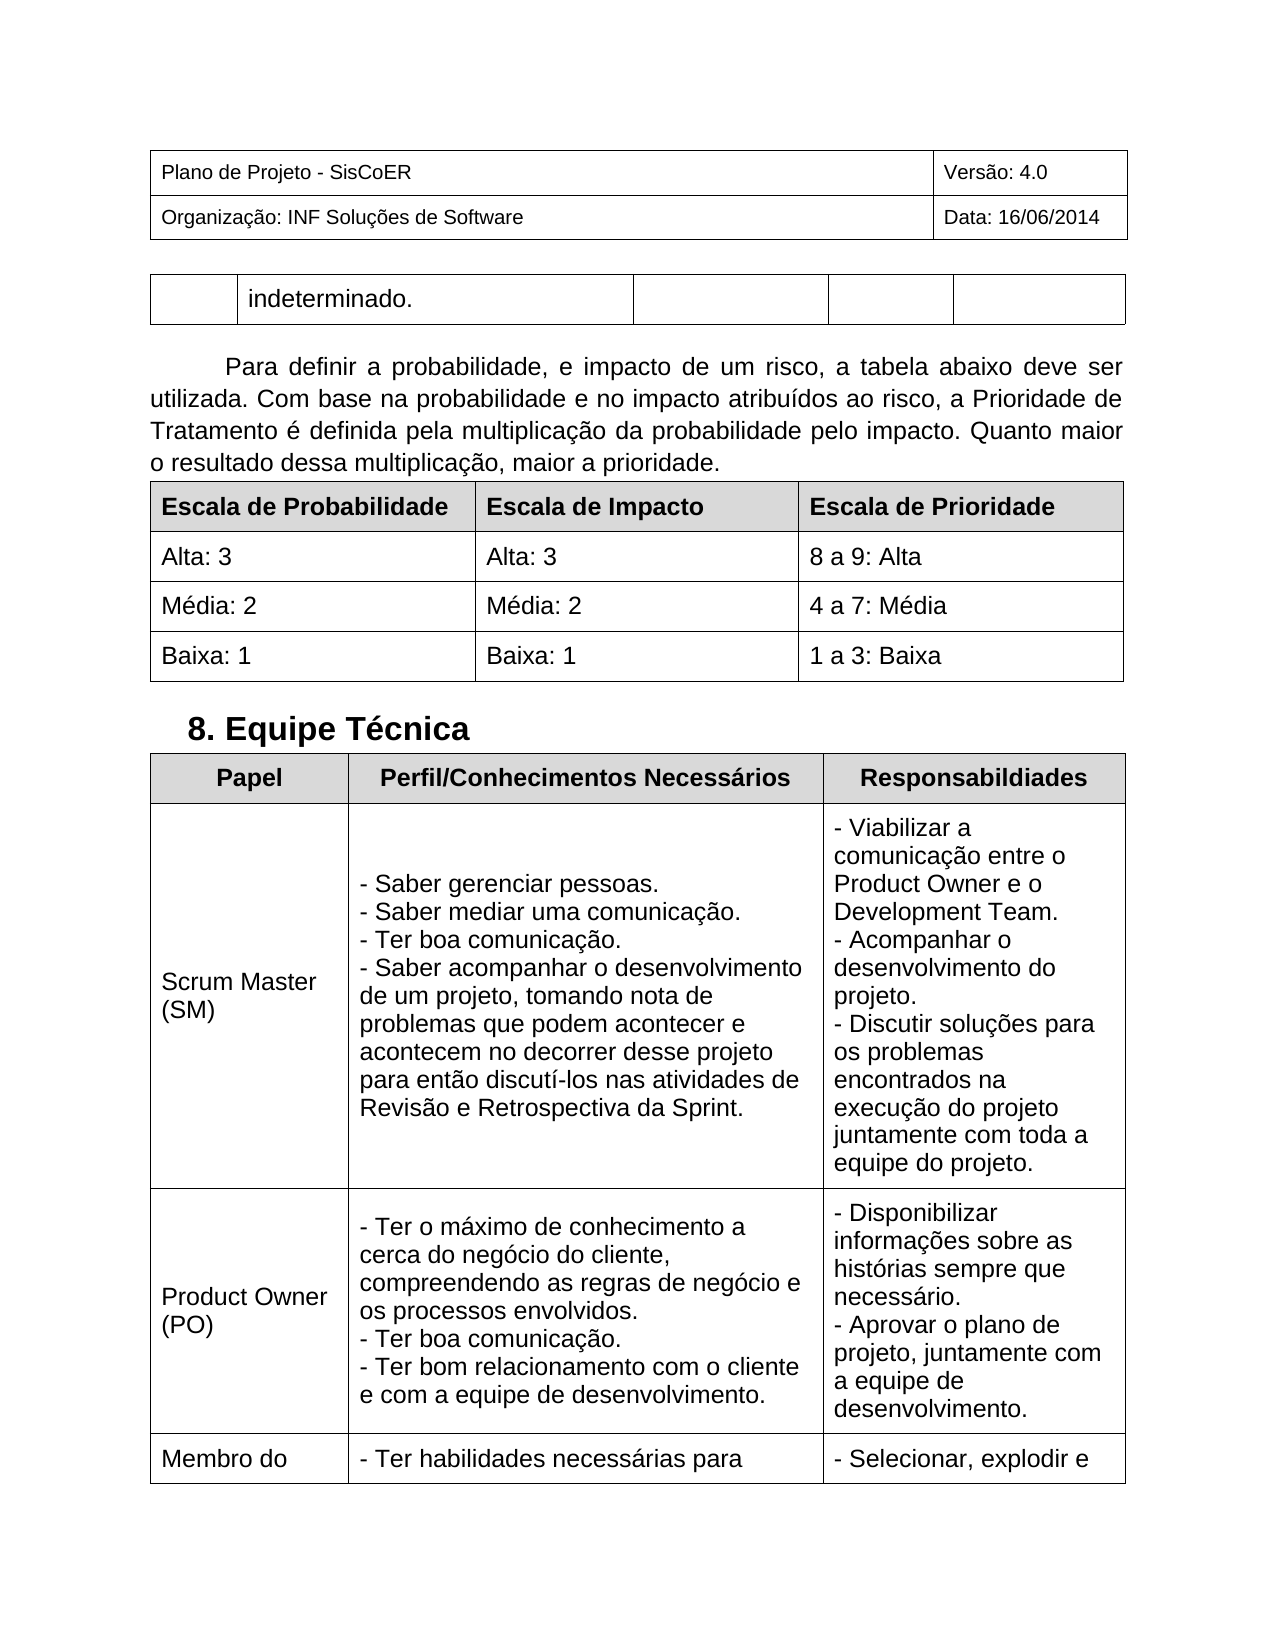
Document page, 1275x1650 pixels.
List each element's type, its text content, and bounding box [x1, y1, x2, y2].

table_cell [954, 275, 1125, 323]
table_cell Product Owner (PO) [151, 1189, 348, 1433]
table_cell Alta: 3 [476, 532, 798, 581]
table_cell Baixa: 1 [151, 632, 475, 681]
table_cell Baixa: 1 [476, 632, 798, 681]
table_cell [829, 275, 953, 323]
table_cell [634, 275, 828, 323]
table_cell indeterminado. [238, 275, 633, 323]
table_header Escala de Probabilidade [151, 482, 475, 531]
table_cell - Ter o máximo de conhecimento a cerca do negócio do cliente, compreendendo as regras de negócio e os processos envolvidos. - Ter boa comunicação. - Ter bom relacionamento com o cliente e com a equipe de desenvolvimento. [349, 1189, 823, 1433]
table_cell 1 a 3: Baixa [799, 632, 1123, 681]
list Equipe Técnica [187, 710, 1125, 748]
table_cell [151, 275, 237, 323]
table_header Perfil/Conhecimentos Necessários [349, 754, 823, 803]
table_cell Scrum Master (SM) [151, 804, 348, 1188]
table_header Escala de Prioridade [799, 482, 1123, 531]
table_cell - Viabilizar a comunicação entre o Product Owner e o Development Team. - Acompanhar o desenvolvimento do projeto. - Discutir soluções para os problemas encontrados na execução do projeto juntamente com toda a equipe do projeto. [824, 804, 1125, 1188]
table_cell 8 a 9: Alta [799, 532, 1123, 581]
table_cell 4 a 7: Média [799, 582, 1123, 631]
table_cell Alta: 3 [151, 532, 475, 581]
table_cell - Disponibilizar informações sobre as histórias sempre que necessário. - Aprovar o plano de projeto, juntamente com a equipe de desenvolvimento. [824, 1189, 1125, 1433]
text Para definir a probabilidade, e impacto de um risco, a tabela abaixo deve ser utilizada. Com base na probabilidade e no impacto atribuídos ao risco, a Prioridade de Tratamento é definida pela multiplicação da probabilidade pelo impacto. Quanto maior o resultado dessa multiplicação, maior a prioridade. [150, 353, 1125, 477]
table_cell - Selecionar, explodir e [824, 1434, 1125, 1483]
table_cell Média: 2 [151, 582, 475, 631]
table_header Papel [151, 754, 348, 803]
table_cell - Ter habilidades necessárias para [349, 1434, 823, 1483]
table_cell Média: 2 [476, 582, 798, 631]
table_cell Membro do [151, 1434, 348, 1483]
table_cell - Saber gerenciar pessoas. - Saber mediar uma comunicação. - Ter boa comunicação. - Saber acompanhar o desenvolvimento de um projeto, tomando nota de problemas que podem acontecer e acontecem no decorrer desse projeto para então discutí-los nas atividades de Revisão e Retrospectiva da Sprint. [349, 804, 823, 1188]
table_header Escala de Impacto [476, 482, 798, 531]
table_header Responsabildiades [824, 754, 1125, 803]
